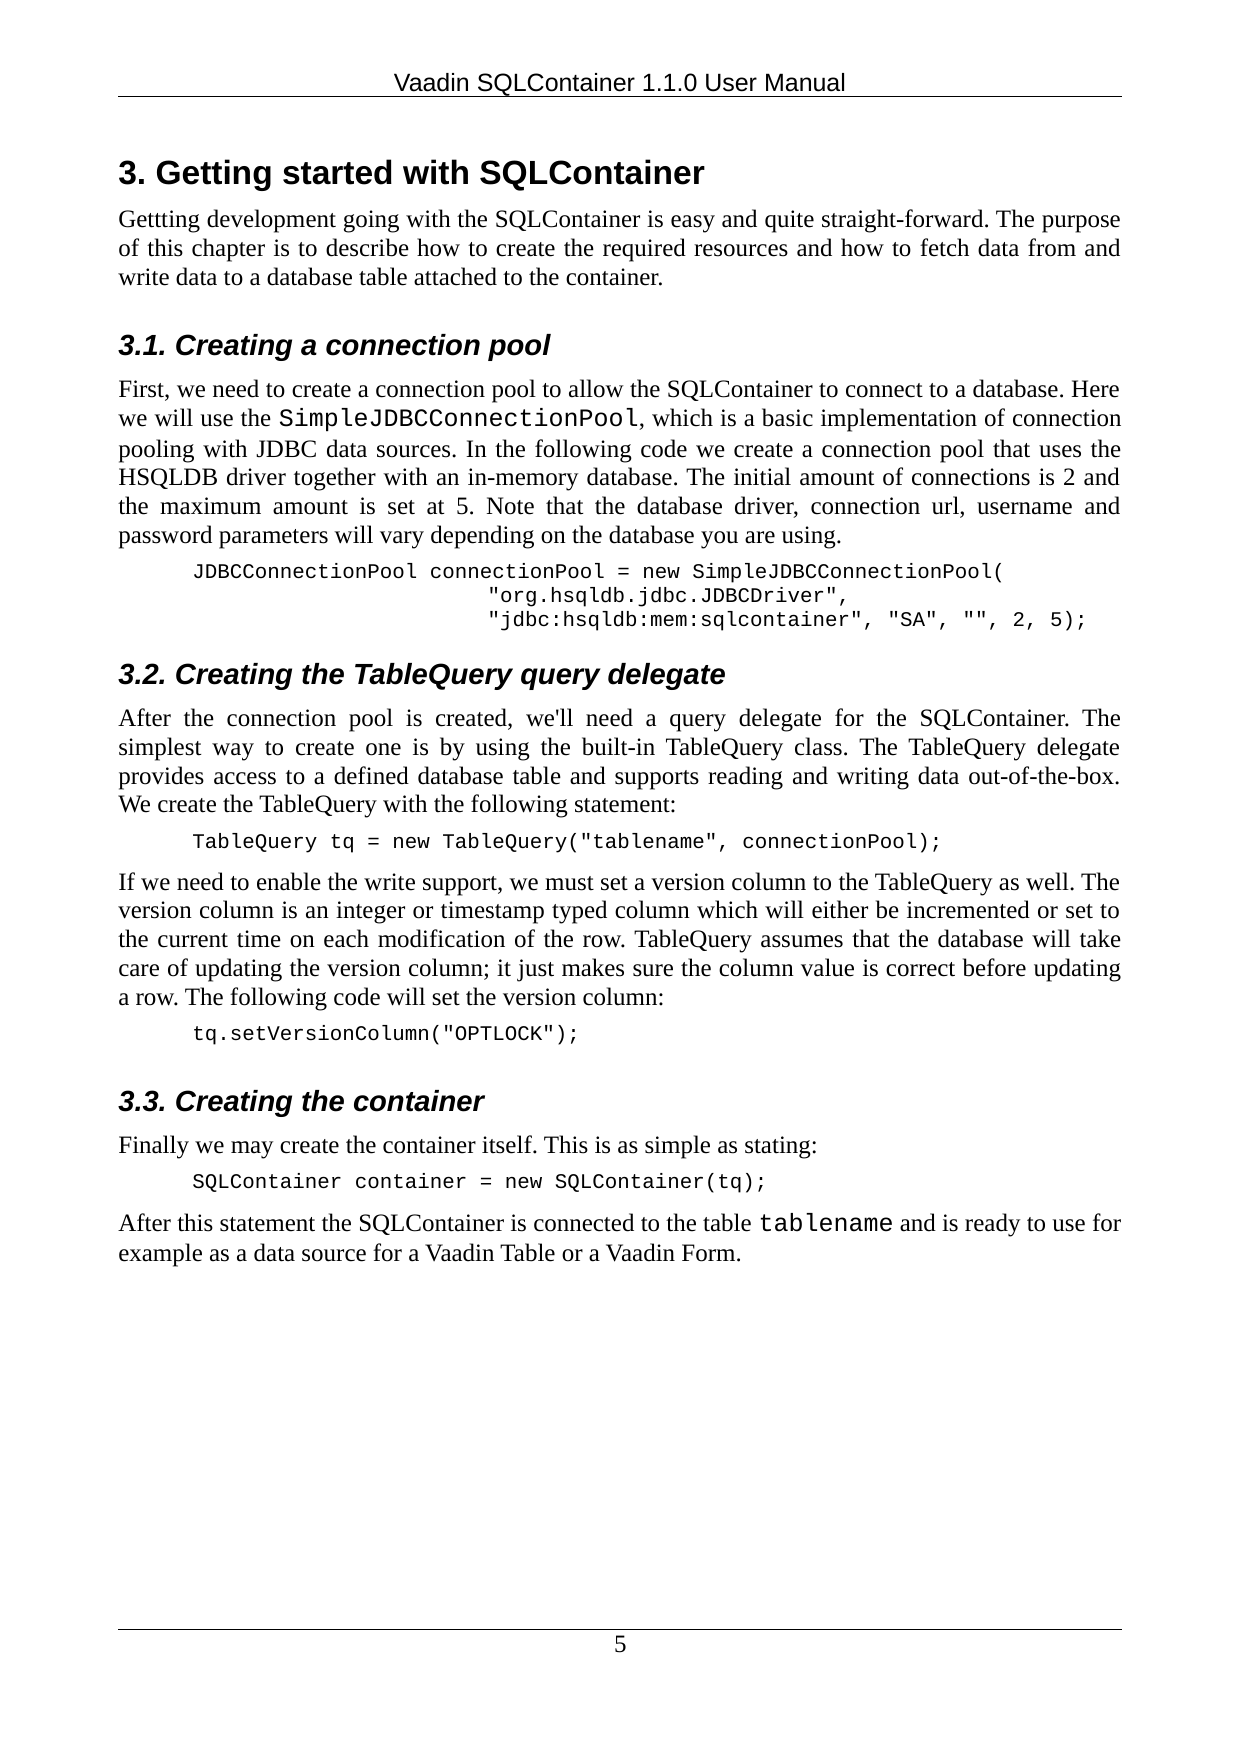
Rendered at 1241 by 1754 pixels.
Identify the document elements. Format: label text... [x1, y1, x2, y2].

text "org.hsqldb.jdbc.JDBCDriver", [118, 585, 1122, 608]
text If we need to enable the write support, we must set a version column to the TableQuery as well. The version column is an integer or timestamp typed column which will either be incremented or set to the current time on each modification of the row. TableQuery assumes that the database will take care of updating the version column; it just makes sure the column value is correct before updating a row. The following code will set the version column: [118, 867, 1122, 1011]
text SQLContainer container = new SQLContainer(tq); [118, 1172, 1122, 1195]
text TableQuery tq = new TableQuery("tablename", connectionPool); [118, 831, 1122, 854]
subtitle 3.3. Creating the container [118, 1084, 1122, 1118]
text Finally we may create the container itself. This is as simple as stating: [118, 1130, 1122, 1159]
text After this statement the SQLContainer is connected to the table tablename and is ready to use for example as a data source for a Vaadin Table or a Vaadin Form. [118, 1208, 1122, 1267]
text After the connection pool is created, we'll need a query delegate for the SQLContainer. The simplest way to create one is by using the built-in TableQuery class. The TableQuery delegate provides access to a defined database table and supports reading and writing data out-of-the-box. We create the TableQuery with the following statement: [118, 703, 1122, 818]
text First, we need to create a connection pool to allow the SQLContainer to connect to a database. Here we will use the SimpleJDBCConnectionPool, which is a basic implementation of connection pooling with JDBC data sources. In the following code we create a connection pool that uses the HSQLDB driver together with an in-memory database. The initial amount of connections is 2 and the maximum amount is set at 5. Note that the database driver, connection url, username and password parameters will vary depending on the database you are using. [118, 374, 1122, 549]
text JDBCConnectionPool connectionPool = new SimpleJDBCConnectionPool( [118, 561, 1122, 585]
subtitle 3.2. Creating the TableQuery query delegate [118, 657, 1122, 691]
subtitle 3.1. Creating a connection pool [118, 328, 1122, 362]
text Gettting development going with the SQLContainer is easy and quite straight-forward. The purpose of this chapter is to describe how to create the required resources and how to fetch data from and write data to a database table attached to the container. [118, 204, 1122, 291]
subtitle 3. Getting started with SQLContainer [118, 153, 1122, 192]
text "jdbc:hsqldb:mem:sqlcontainer", "SA", "", 2, 5); [118, 608, 1122, 632]
text tq.setVersionColumn("OPTLOCK"); [118, 1023, 1122, 1047]
